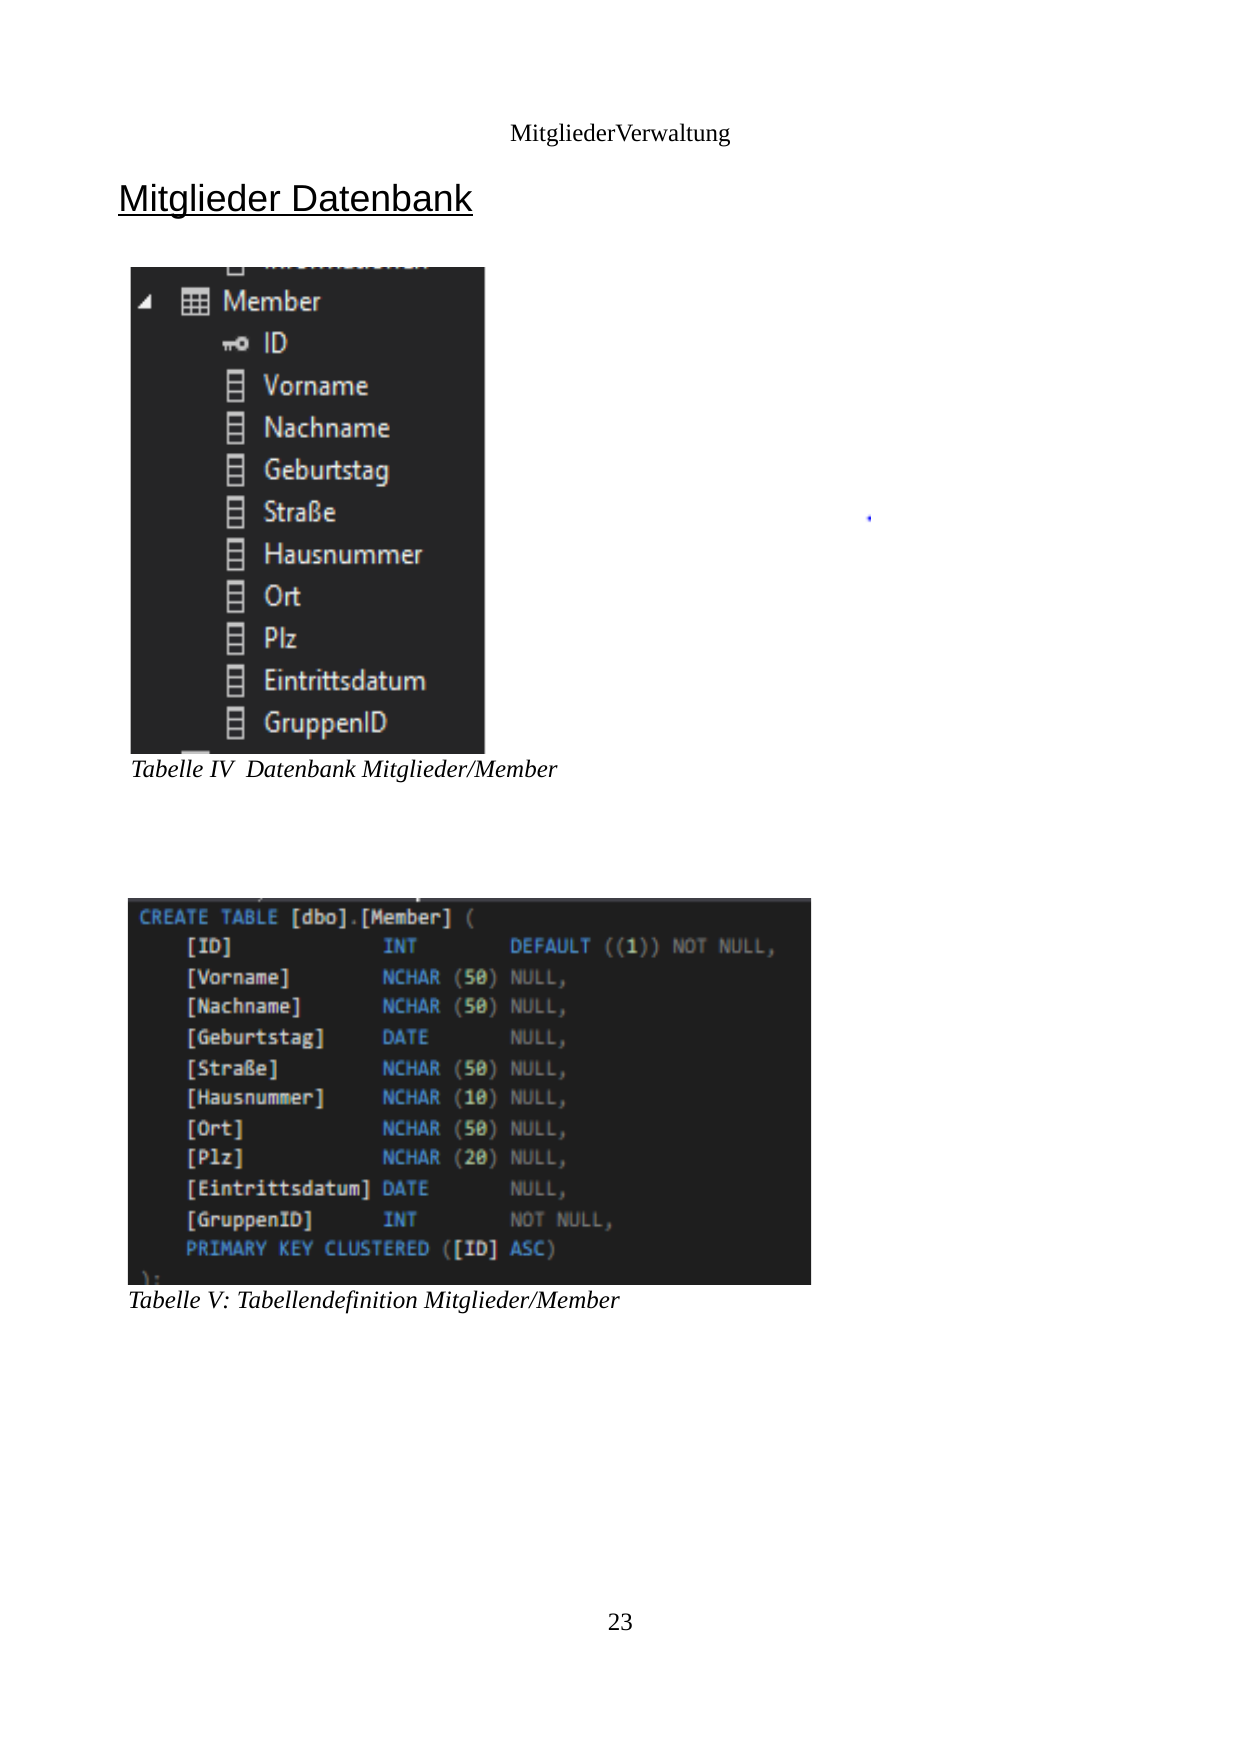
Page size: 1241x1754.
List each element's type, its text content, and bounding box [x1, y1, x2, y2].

picture [130, 267, 871, 754]
text Tabelle IV Datenbank Mitglieder/Member [131, 754, 871, 782]
text Tabelle V: Tabellendefinition Mitglieder/Member [128, 1285, 811, 1313]
picture [127, 898, 812, 1285]
text Mitglieder Datenbank [118, 176, 1122, 219]
